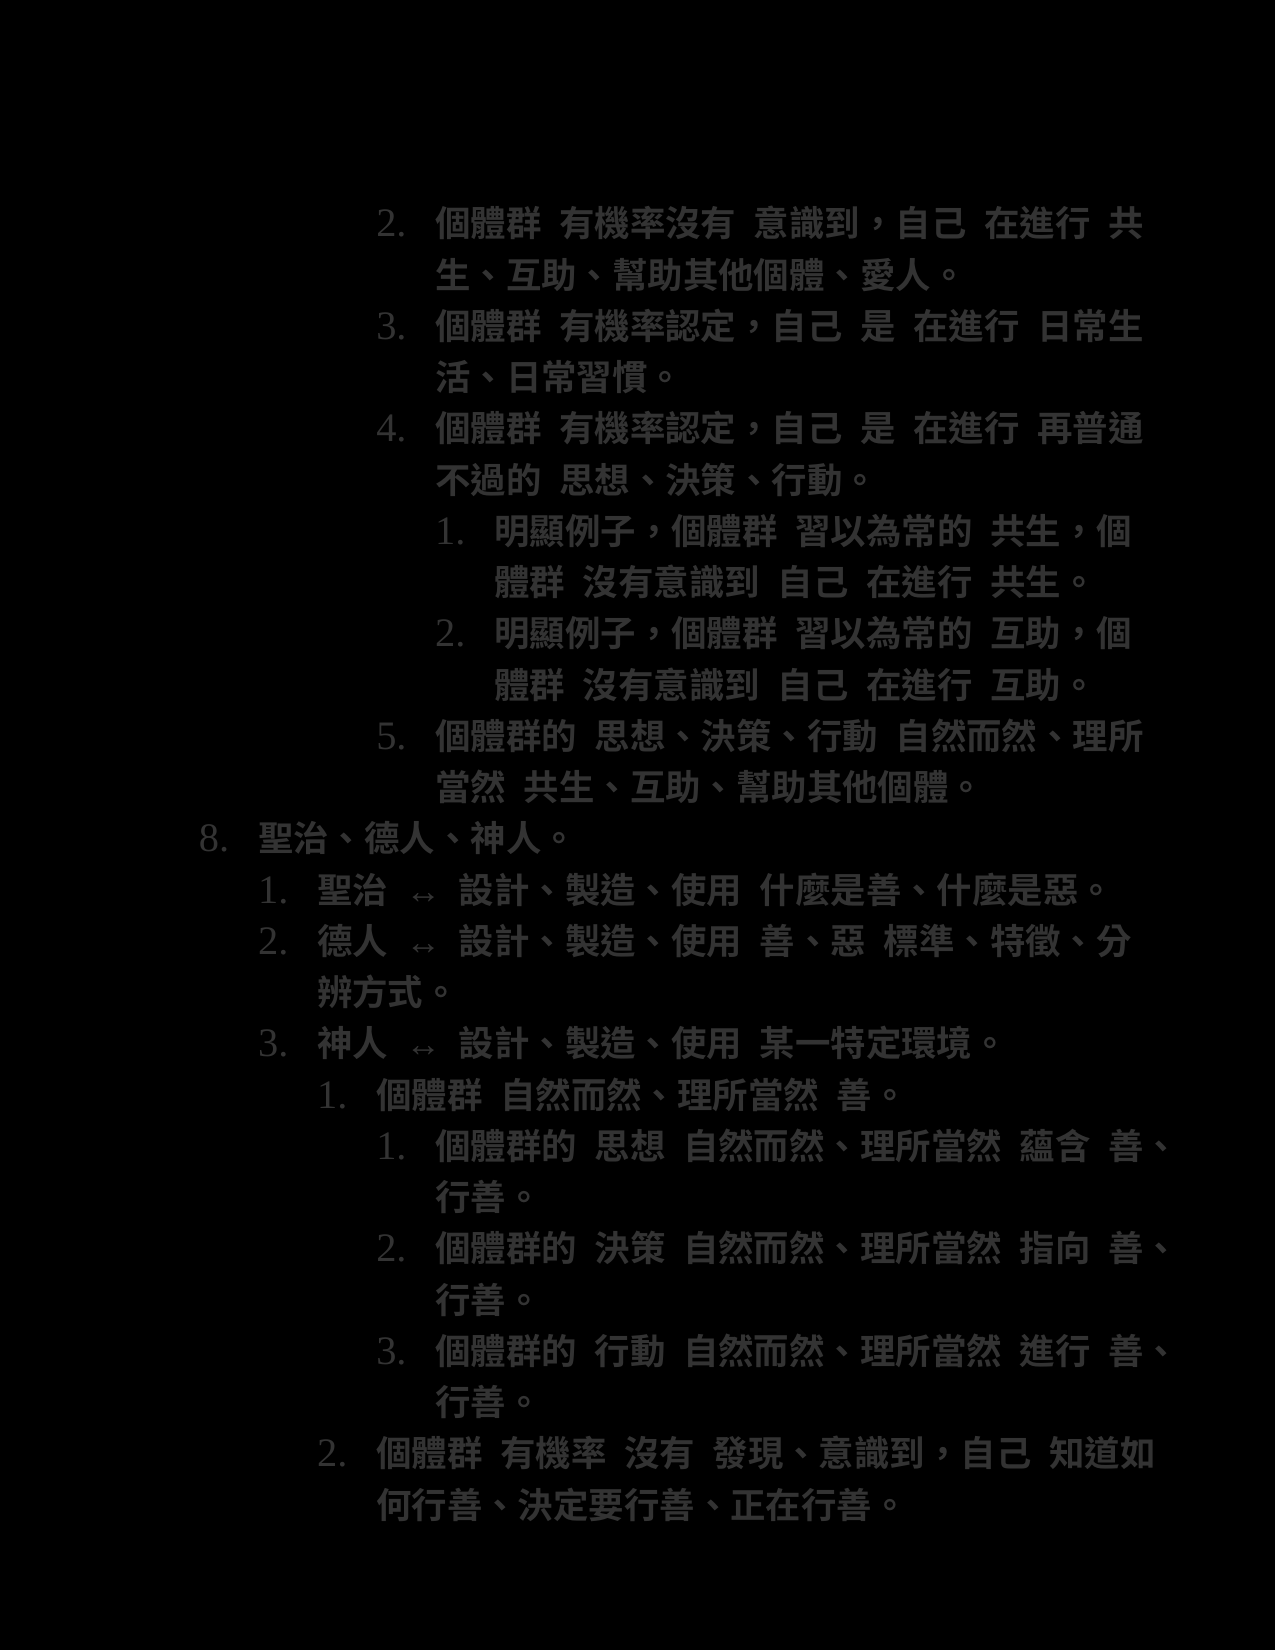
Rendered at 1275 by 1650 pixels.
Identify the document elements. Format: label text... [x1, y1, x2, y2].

list 個體群 有機率沒有 意識到，自己 在進行 共生、互助、幫助其他個體、愛人。 [376, 196, 1157, 298]
list 聖治 ↔ 設計、製造、使用 什麼是善、什麼是惡。 [258, 862, 1157, 913]
list 個體群的 決策 自然而然、理所當然 指向 善、行善。 [376, 1221, 1157, 1323]
list 個體群 有機率認定，自己 是 在進行 再普通不過的 思想、決策、行動。 [376, 401, 1157, 503]
list 明顯例子，個體群 習以為常的 互助，個體群 沒有意識到 自己 在進行 互助。 [435, 606, 1157, 708]
list 個體群的 行動 自然而然、理所當然 進行 善、行善。 [376, 1323, 1157, 1426]
list 明顯例子，個體群 習以為常的 共生，個體群 沒有意識到 自己 在進行 共生。 [435, 503, 1157, 606]
list 個體群的 思想、決策、行動 自然而然、理所當然 共生、互助、幫助其他個體。 [376, 708, 1157, 811]
list 德人 ↔ 設計、製造、使用 善、惡 標準、特徵、分辨方式。 [258, 913, 1157, 1016]
list 個體群 自然而然、理所當然 善。 [317, 1067, 1157, 1118]
list 個體群 有機率認定，自己 是 在進行 日常生活、日常習慣。 [376, 298, 1157, 401]
list 聖治、德人、神人。 [199, 811, 1157, 862]
list 個體群 有機率 沒有 發現、意識到，自己 知道如何行善、決定要行善、正在行善。 [317, 1426, 1157, 1528]
list 個體群的 思想 自然而然、理所當然 蘊含 善、行善。 [376, 1118, 1157, 1221]
list 神人 ↔ 設計、製造、使用 某一特定環境。 [258, 1016, 1157, 1067]
